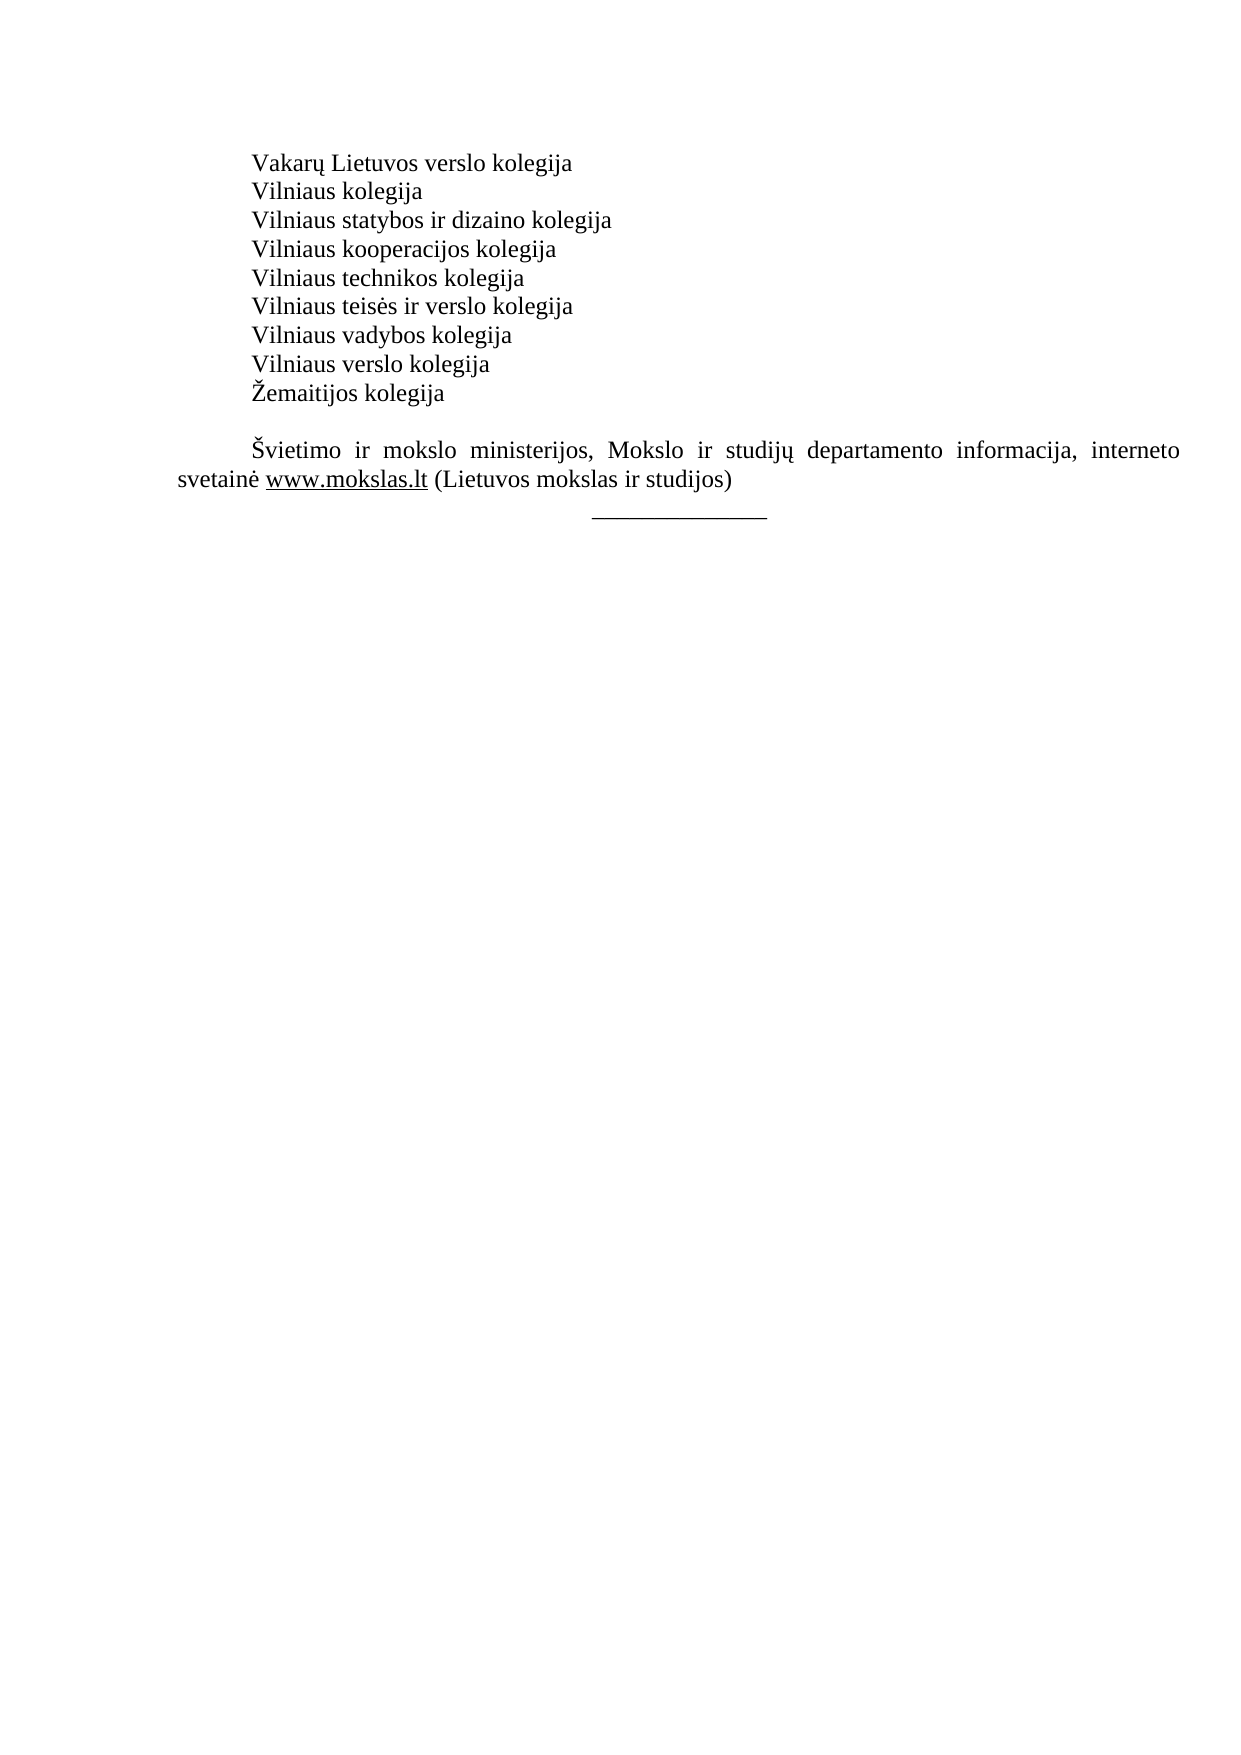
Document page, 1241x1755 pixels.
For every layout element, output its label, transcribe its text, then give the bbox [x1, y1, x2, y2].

text Vilniaus teisės ir verslo kolegija [177, 291, 1181, 320]
text Vilniaus kolegija [177, 176, 1181, 205]
text Žemaitijos kolegija [177, 378, 1181, 406]
text Švietimo ir mokslo ministerijos, Mokslo ir studijų departamento informacija, interneto svetainė www.mokslas.lt (Lietuvos mokslas ir studijos) [177, 435, 1181, 493]
text Vilniaus statybos ir dizaino kolegija [177, 205, 1181, 234]
text Vilniaus kooperacijos kolegija [177, 234, 1181, 263]
text Vilniaus vadybos kolegija [177, 320, 1181, 349]
text Vilniaus technikos kolegija [177, 263, 1181, 291]
text Vilniaus verslo kolegija [177, 349, 1181, 378]
text ______________ [177, 493, 1181, 521]
text Vakarų Lietuvos verslo kolegija [177, 148, 1181, 176]
